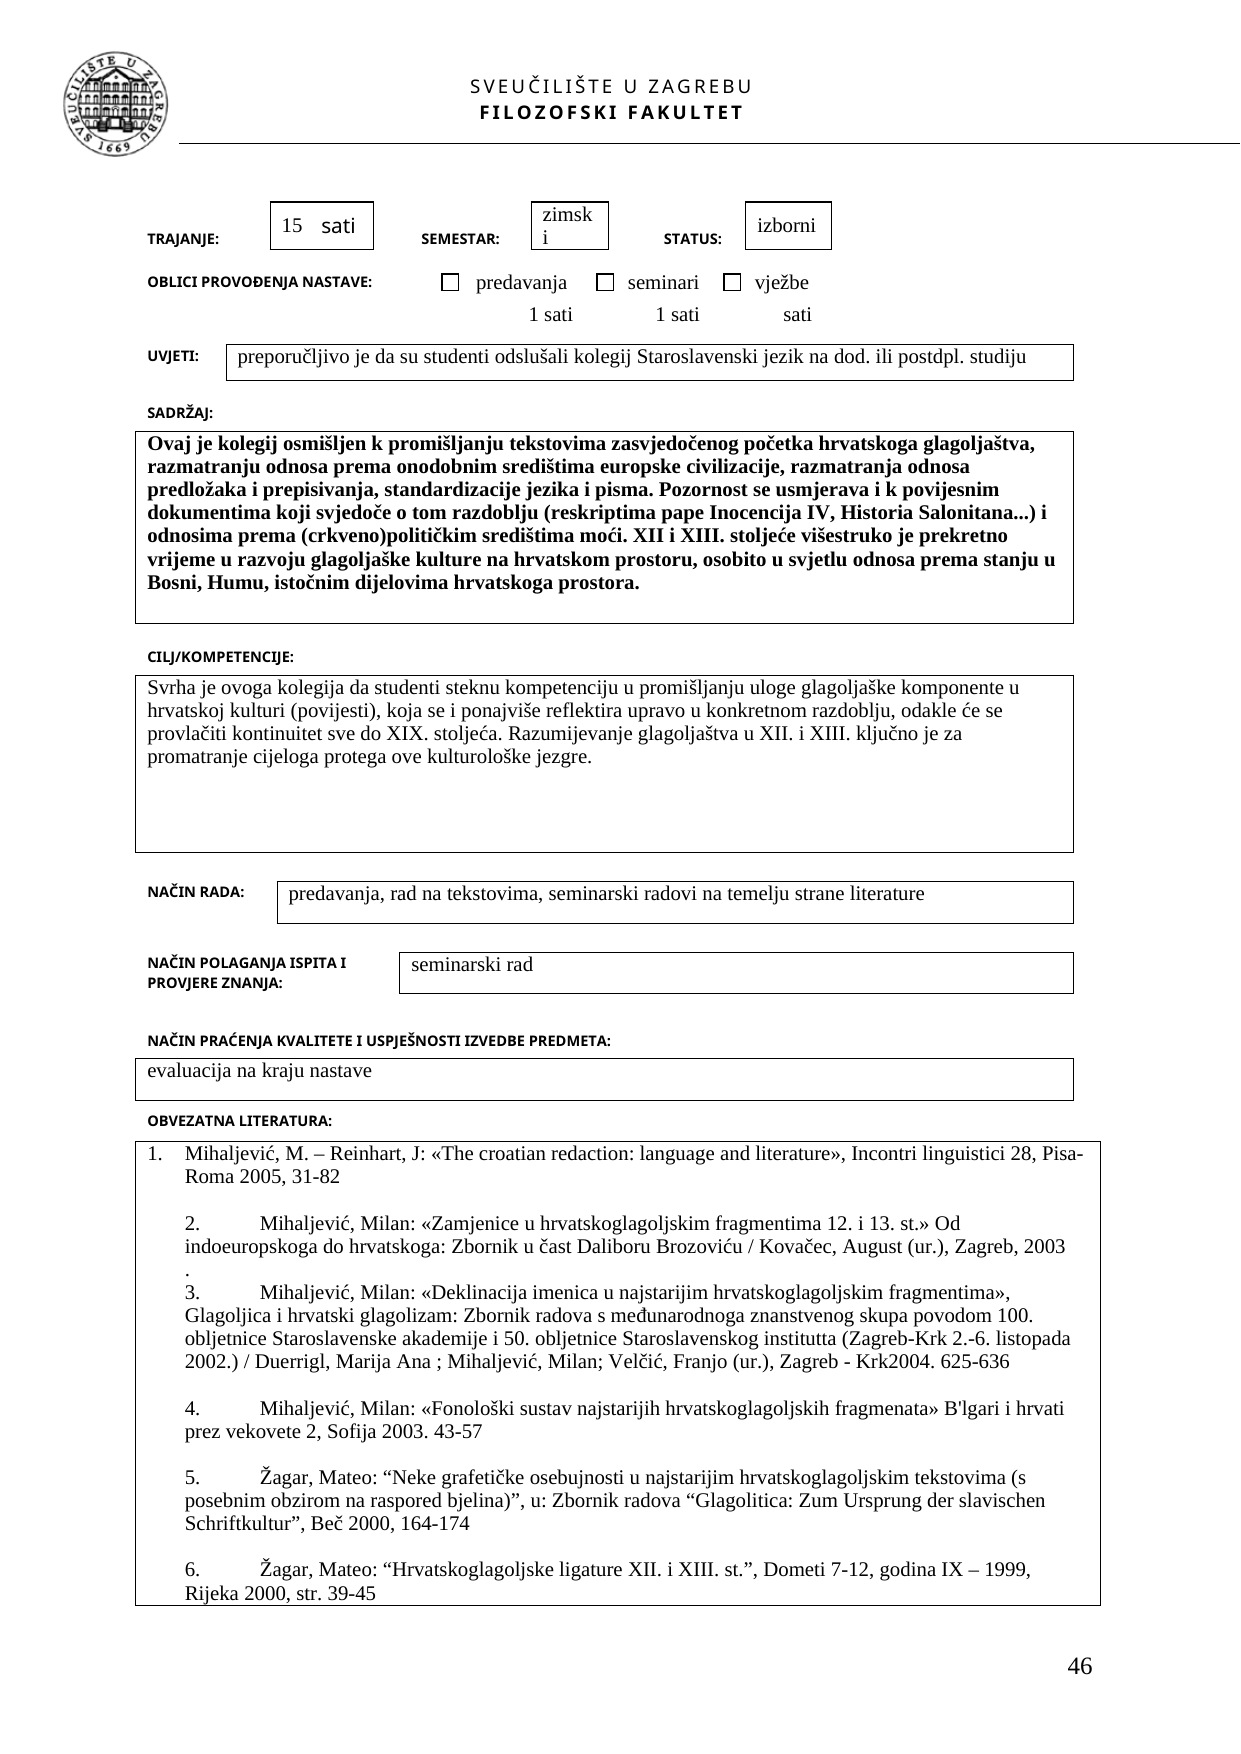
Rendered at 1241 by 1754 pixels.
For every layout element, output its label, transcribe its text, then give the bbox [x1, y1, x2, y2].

table_cell [1074, 249, 1100, 264]
table_cell [1074, 329, 1100, 344]
table_cell [136, 993, 1074, 1023]
table_cell [1074, 431, 1100, 623]
table_cell [429, 265, 476, 300]
table_cell [711, 300, 754, 328]
table_cell [136, 923, 1074, 952]
table_cell CILJ/KOMPETENCIJE: [136, 639, 1074, 674]
table_cell Ovaj je kolegij osmišljen k promišljanju tekstovima zasvjedočenog početka hrvatskoga glagoljaštva, razmatranju odnosa prema onodobnim središtima europske civilizacije, razmatranja odnosa predložaka i prepisivanja, standardizacije jezika i pisma. Pozornost se usmjerava i k povijesnim dokumentima koji svjedoče o tom razdoblju (reskriptima pape Inocencija IV, Historia Salonitana...) i odnosima prema (crkveno)političkim središtima moći. XII i XIII. stoljeće višestruko je prekretno vrijeme u razvoju glagoljaške kulture na hrvatskom prostoru, osobito u svjetlu odnosa prema stanju u Bosni, Humu, istočnim dijelovima hrvatskoga prostora. [136, 432, 1073, 623]
table_cell [374, 201, 410, 249]
table_cell [136, 853, 1074, 881]
table_cell 15 [271, 203, 317, 249]
table_cell [136, 380, 1074, 396]
table_cell 1. Mihaljević, M. – Reinhart, J: «The croatian redaction: language and literature», Incontri linguistici 28, Pisa-Roma 2005, 31-82 2. Mihaljević, Milan: «Zamjenice u hrvatskoglagoljskim fragmentima 12. i 13. st.» Od indoeuropskoga do hrvatskoga: Zbornik u čast Daliboru Brozoviću / Kovačec, August (ur.), Zagreb, 2003 . 3. Mihaljević, Milan: «Deklinacija imenica u najstarijim hrvatskoglagoljskim fragmentima», Glagoljica i hrvatski glagolizam: Zbornik radova s međunarodnoga znanstvenog skupa povodom 100. obljetnice Staroslavenske akademije i 50. obljetnice Staroslavenskog institutta (Zagreb-Krk 2.-6. listopada 2002.) / Duerrigl, Marija Ana ; Mihaljević, Milan; Velčić, Franjo (ur.), Zagreb - Krk2004. 625-636 4. Mihaljević, Milan: «Fonološki sustav najstarijih hrvatskoglagoljskih fragmenata» B'lgari i hrvati prez vekovete 2, Sofija 2003. 43-57 5. Žagar, Mateo: “Neke grafetičke osebujnosti u najstarijim hrvatskoglagoljskim tekstovima (s posebnim obzirom na raspored bjelina)”, u: Zbornik radova “Glagolitica: Zum Ursprung der slavischen Schriftkultur”, Beč 2000, 164-174 6. Žagar, Mateo: “Hrvatskoglagoljske ligature XII. i XIII. st.”, Dometi 7-12, godina IX – 1999, Rijeka 2000, str. 39-45 [136, 1142, 1100, 1604]
table_cell seminarski rad [400, 953, 1073, 993]
table_cell NAČIN RADA: [136, 881, 277, 922]
table_cell [823, 265, 1074, 300]
table_cell 1 sati [476, 300, 584, 328]
table_cell [832, 201, 1074, 249]
table_cell [1074, 1023, 1100, 1058]
table_cell [1074, 881, 1100, 922]
table_cell SEMESTAR: [410, 201, 531, 249]
table_cell Svrha je ovoga kolegija da studenti steknu kompetenciju u promišljanju uloge glagoljaške komponente u hrvatskoj kulturi (povijesti), koja se i ponajviše reflektira upravo u konkretnom razdoblju, odakle će se provlačiti kontinuitet sve do XIX. stoljeća. Razumijevanje glagoljaštva u XII. i XIII. ključno je za promatranje cijeloga protega ove kulturološke jezgre. [136, 676, 1073, 852]
table_cell SADRŽAJ: [136, 396, 249, 431]
table_cell NAČIN PRAĆENJA KVALITETE I USPJEŠNOSTI IZVEDBE PREDMETA: [136, 1023, 1074, 1058]
table_cell sati [317, 203, 373, 249]
table_cell [1074, 952, 1100, 993]
table_cell izborni [746, 203, 831, 249]
table_cell [1074, 623, 1100, 639]
table_cell [1074, 300, 1100, 328]
table_cell [1074, 993, 1100, 1023]
table_cell OBVEZATNA LITERATURA: [136, 1100, 1100, 1141]
table_cell STATUS: [653, 201, 745, 249]
table_cell [136, 300, 270, 328]
table_cell [584, 265, 628, 300]
table_cell [1074, 344, 1100, 380]
table_cell vježbe [755, 265, 823, 300]
table_cell OBLICI PROVOĐENJA NASTAVE: [136, 265, 429, 300]
table_cell 1 sati [628, 300, 711, 328]
table_cell [429, 300, 476, 328]
table_cell [1074, 1058, 1100, 1099]
table_cell [1074, 852, 1100, 881]
table_cell evaluacija na kraju nastave [136, 1059, 1073, 1099]
table_cell [1074, 380, 1100, 396]
table_cell preporučljivo je da su studenti odslušali kolegij Staroslavenski jezik na dod. ili postdpl. studiju [227, 345, 1073, 380]
table_cell [1074, 639, 1100, 674]
table_cell [136, 624, 1074, 639]
table_cell sati [755, 300, 823, 328]
table_cell [1074, 675, 1100, 852]
table_cell [1074, 396, 1100, 431]
table_cell TRAJANJE: [136, 201, 270, 249]
table_cell predavanja [476, 265, 584, 300]
table_cell [823, 300, 1074, 328]
table_cell [1074, 923, 1100, 952]
table_cell [250, 396, 1074, 431]
table_cell [1074, 201, 1100, 249]
table_cell predavanja, rad na tekstovima, seminarski radovi na temelju strane literature [278, 882, 1073, 922]
table_cell [609, 201, 652, 249]
table_cell [711, 265, 754, 300]
table_cell [136, 329, 1074, 344]
table_cell seminari [628, 265, 711, 300]
picture [60, 48, 170, 157]
table_cell [1074, 265, 1100, 300]
table_cell [270, 300, 429, 328]
table_cell zimski [532, 203, 608, 249]
table_cell NAČIN POLAGANJA ISPITA I PROVJERE ZNANJA: [136, 952, 399, 993]
table_cell [584, 300, 628, 328]
table_cell [136, 249, 1074, 264]
table_cell UVJETI: [136, 344, 226, 380]
